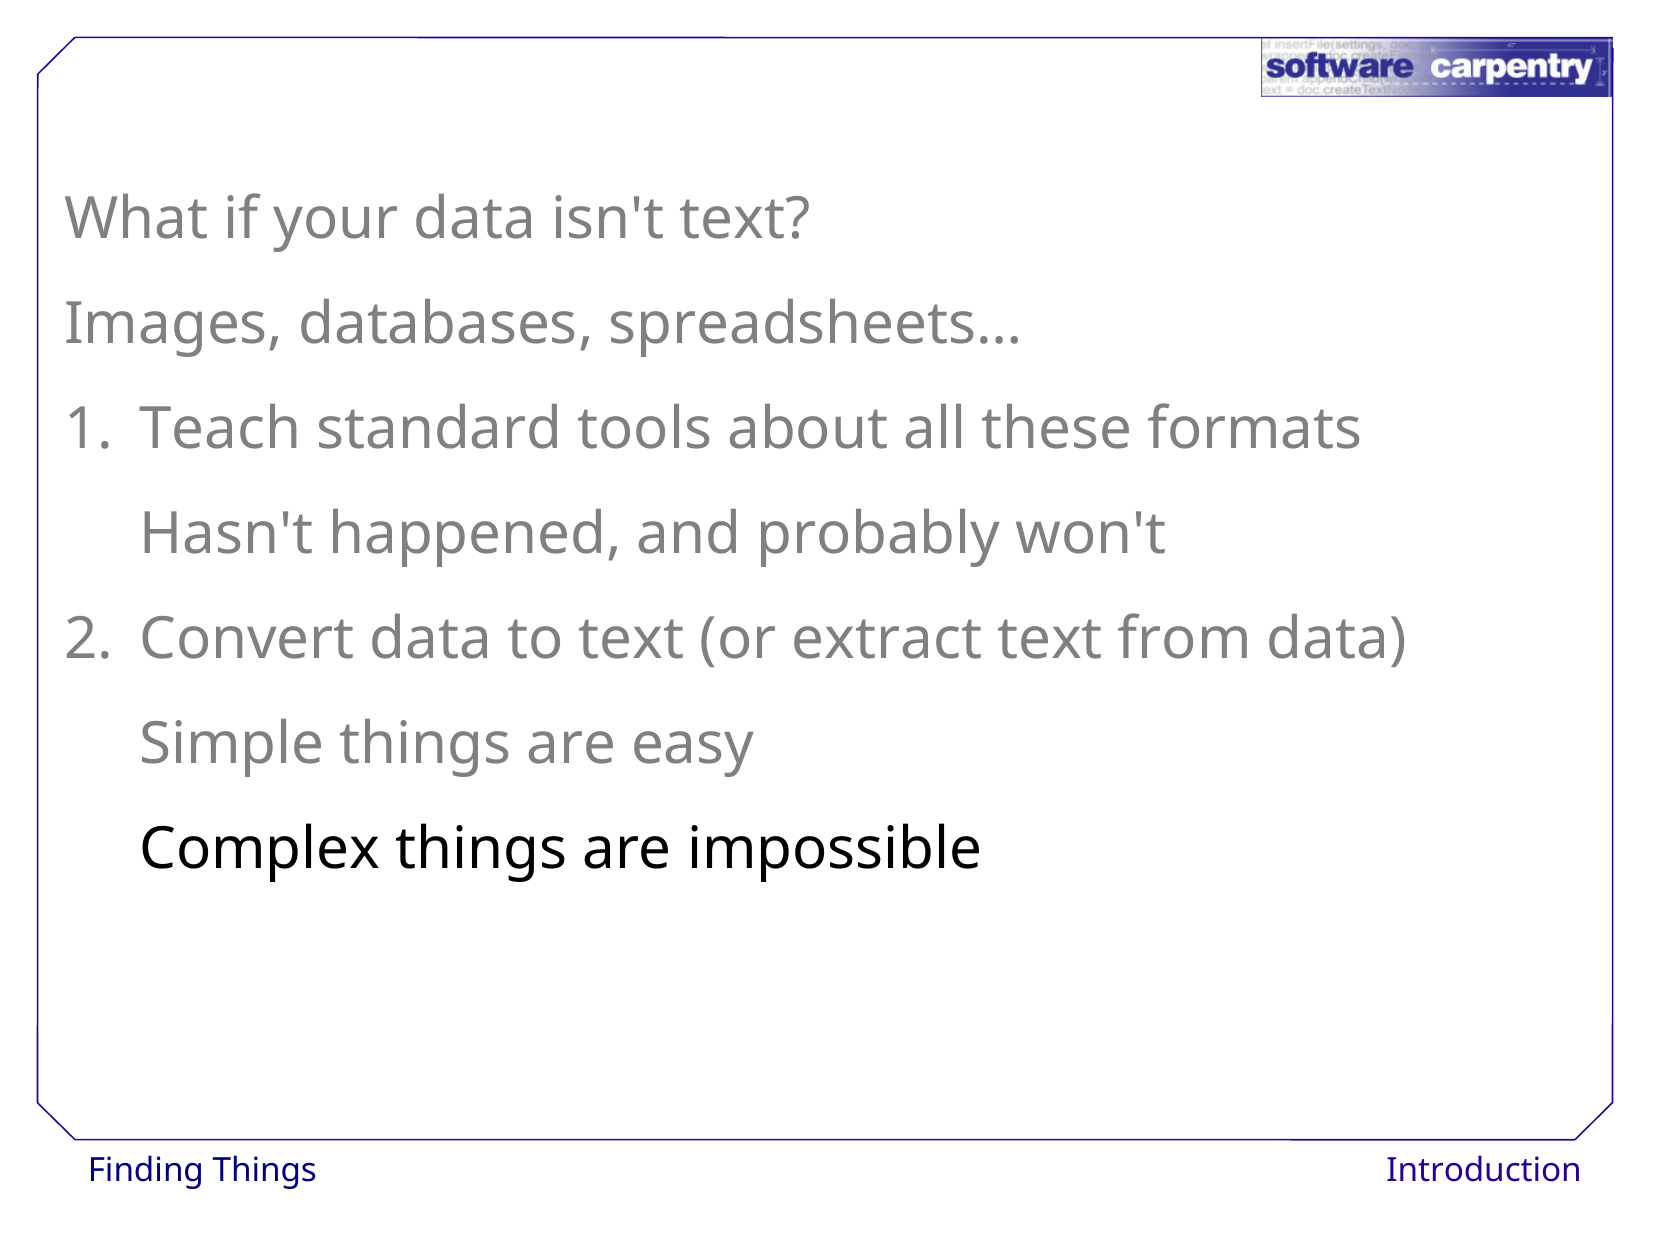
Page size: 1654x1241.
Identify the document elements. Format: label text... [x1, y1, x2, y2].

picture [1261, 39, 1613, 97]
text_box What if your data isn't text? Images, databases, spreadsheets… 1. Teach standard tools about all these formats Hasn't happened, and probably won't 2. Convert data to text (or extract text from data) Simple things are easy Complex things are impossible [49, 138, 1572, 889]
